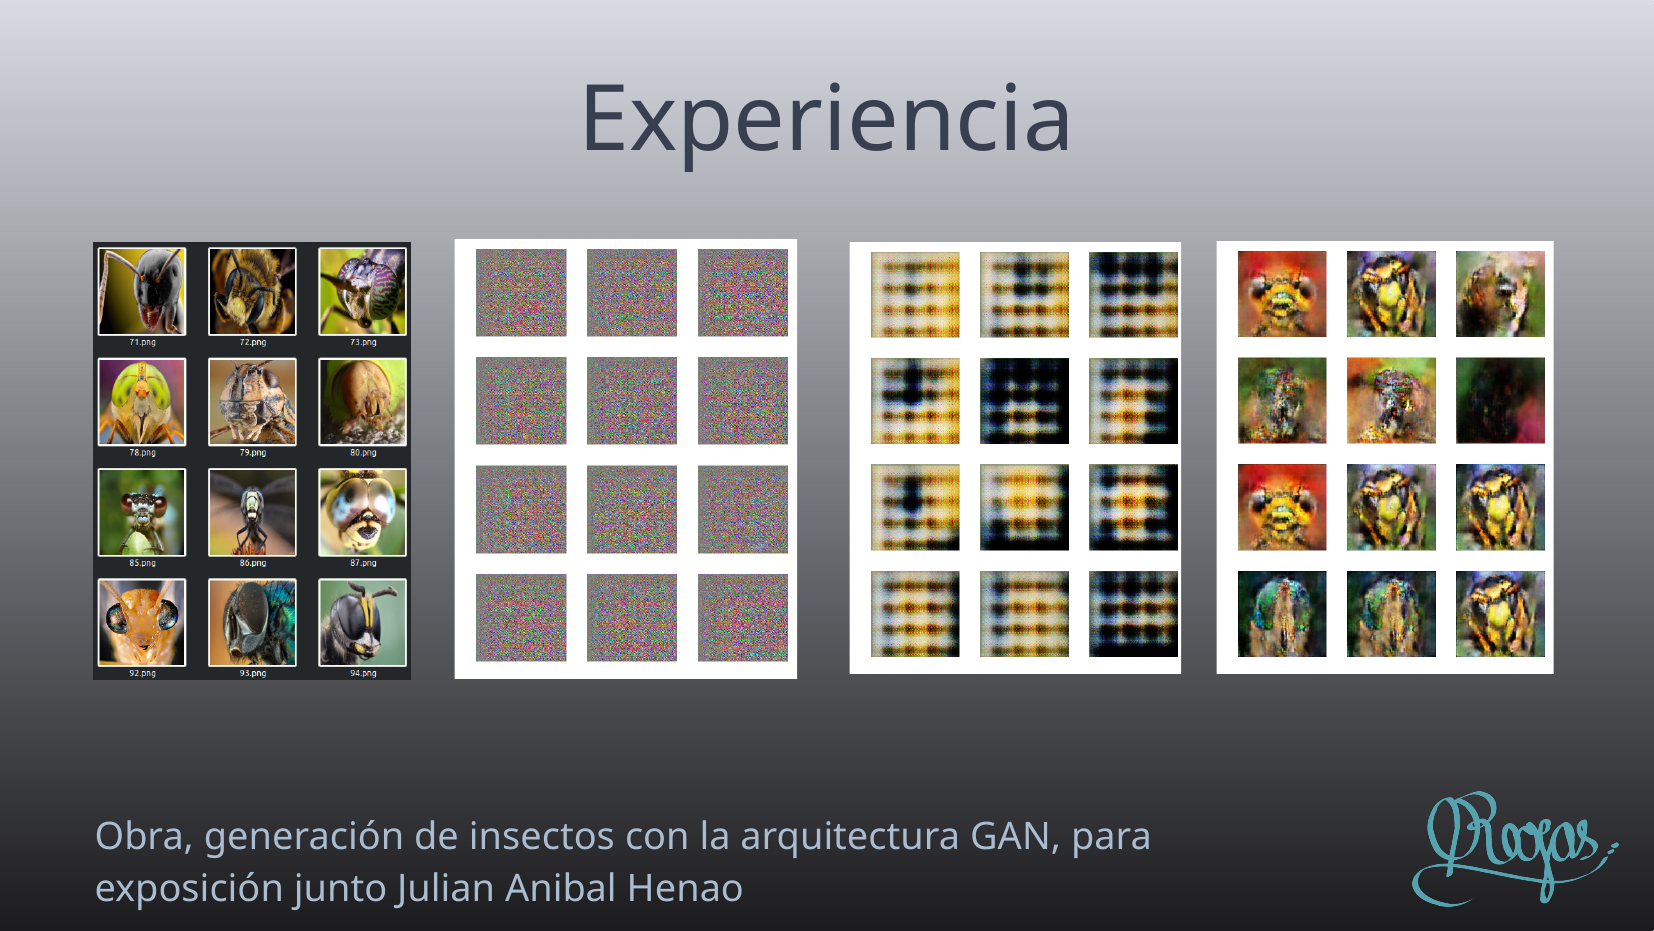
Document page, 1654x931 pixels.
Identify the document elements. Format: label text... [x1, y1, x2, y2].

picture [849, 242, 1182, 674]
picture [1412, 791, 1619, 907]
list Obra, generación de insectos con la arquitectura GAN, para exposición junto Julian Anibal Henao [94, 809, 1170, 916]
picture [1216, 241, 1554, 674]
picture [454, 239, 798, 679]
picture [93, 242, 411, 680]
title Experiencia [82, 37, 1571, 193]
